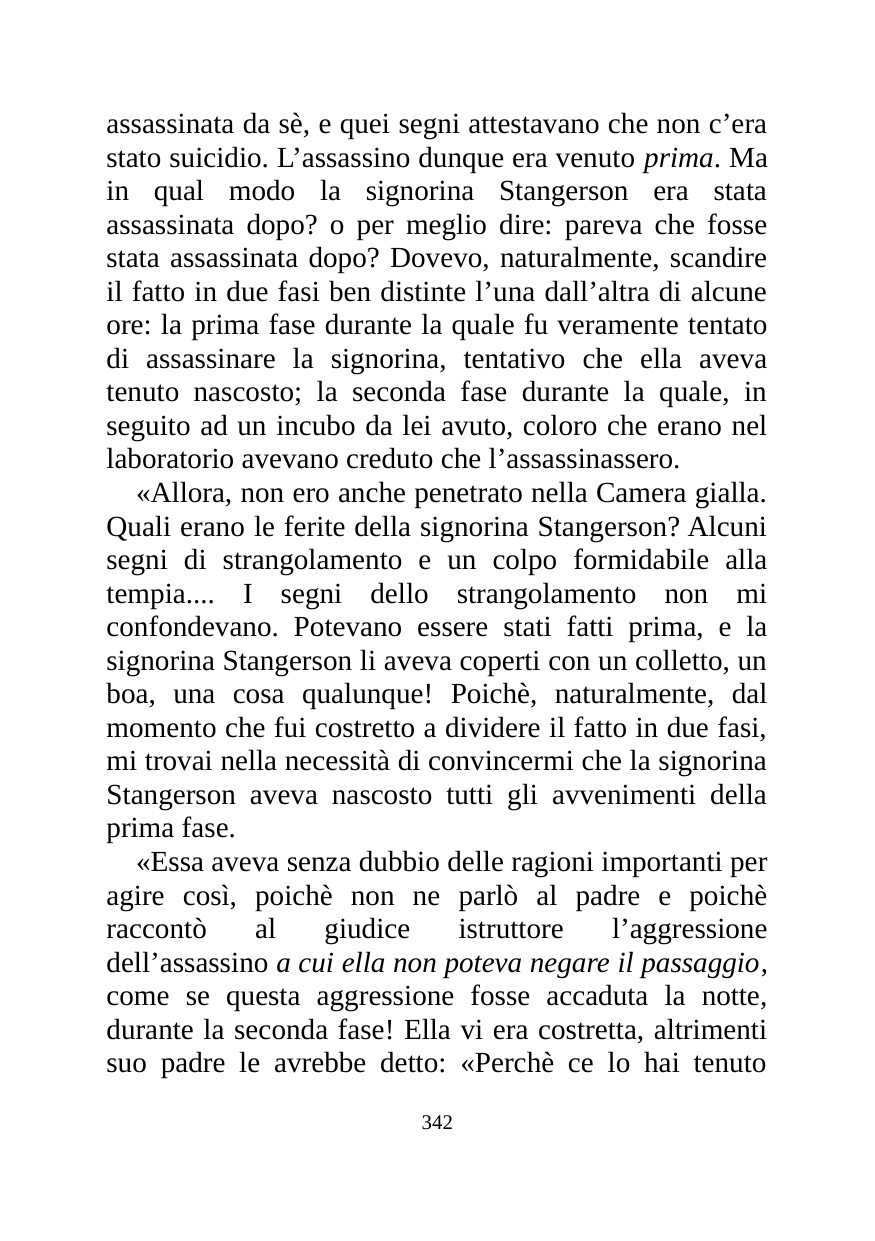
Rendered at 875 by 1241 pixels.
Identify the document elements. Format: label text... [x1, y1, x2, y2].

text assassinata da sè, e quei segni attestavano che non c’era stato suicidio. L’assassino dunque era venuto prima. Ma in qual modo la signorina Stangerson era stata assassinata dopo? o per meglio dire: pareva che fosse stata assassinata dopo? Dovevo, naturalmente, scandire il fatto in due fasi ben distinte l’una dall’altra di alcune ore: la prima fase durante la quale fu veramente tentato di assassinare la signorina, tentativo che ella aveva tenuto nascosto; la seconda fase durante la quale, in seguito ad un incubo da lei avuto, coloro che erano nel laboratorio avevano creduto che l’assassinassero. [106, 106, 768, 475]
text «Allora, non ero anche penetrato nella Camera gialla. Quali erano le ferite della signorina Stangerson? Alcuni segni di strangolamento e un colpo formidabile alla tempia.... I segni dello strangolamento non mi confondevano. Potevano essere stati fatti prima, e la signorina Stangerson li aveva coperti con un colletto, un boa, una cosa qualunque! Poichè, naturalmente, dal momento che fui costretto a dividere il fatto in due fasi, mi trovai nella necessità di convincermi che la signorina Stangerson aveva nascosto tutti gli avvenimenti della prima fase. [106, 475, 768, 844]
text «Essa aveva senza dubbio delle ragioni importanti per agire così, poichè non ne parlò al padre e poichè raccontò al giudice istruttore l’aggressione dell’assassino a cui ella non poteva negare il passaggio, come se questa aggressione fosse accaduta la notte, durante la seconda fase! Ella vi era costretta, altrimenti suo padre le avrebbe detto: «Perchè ce lo hai tenuto [106, 844, 768, 1079]
